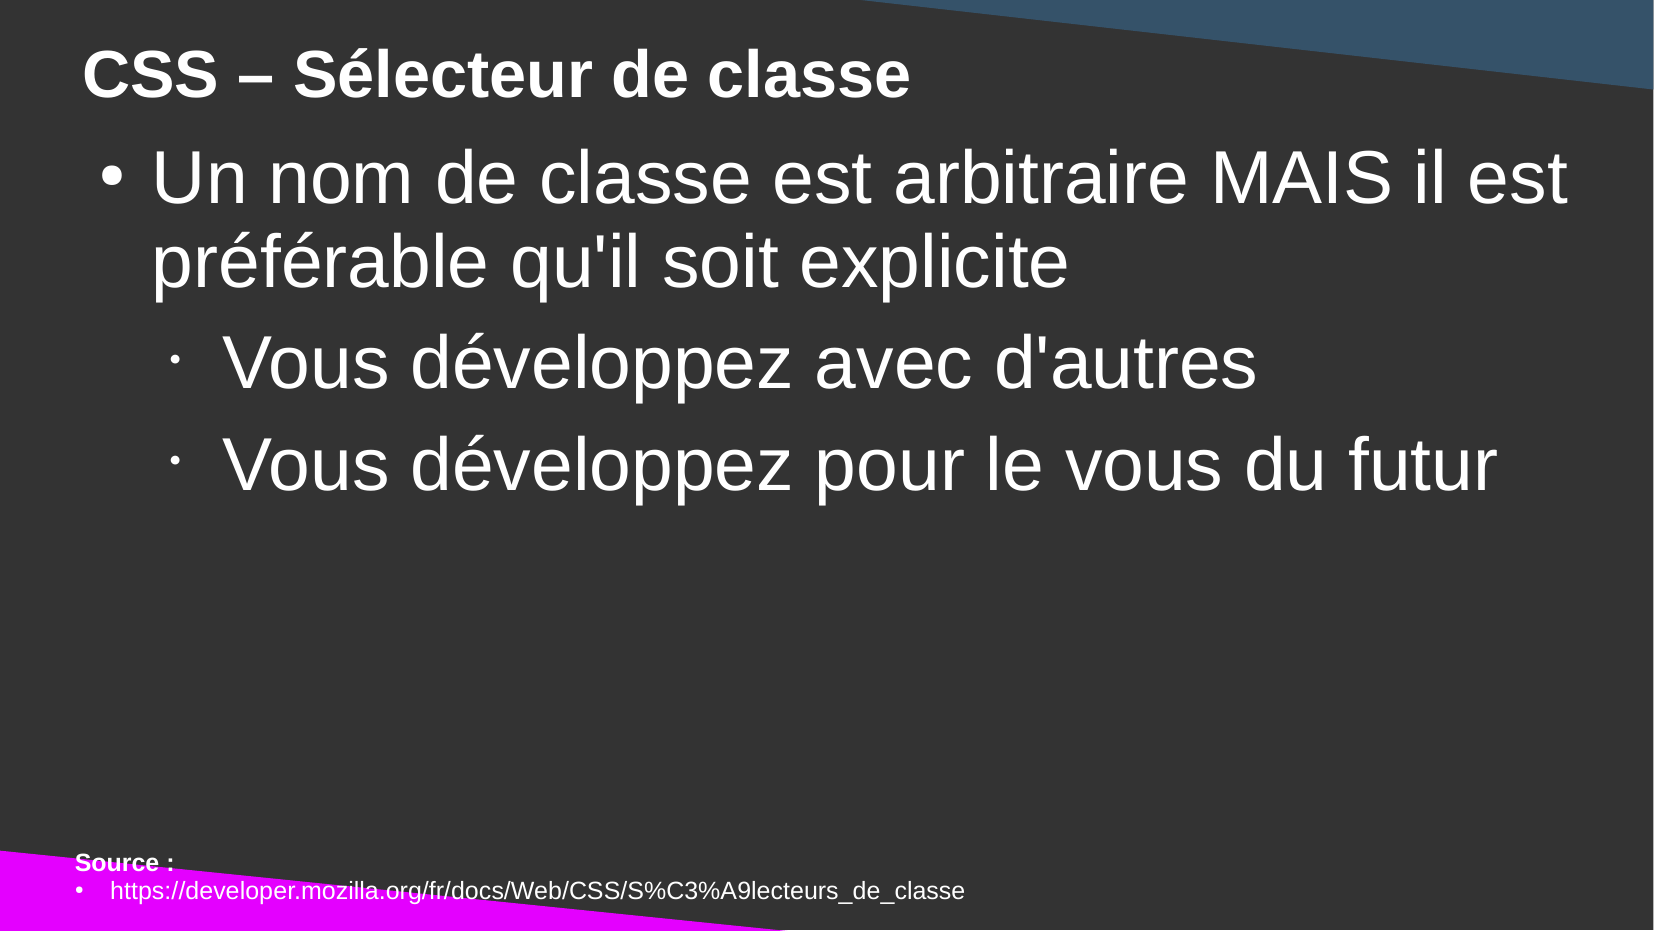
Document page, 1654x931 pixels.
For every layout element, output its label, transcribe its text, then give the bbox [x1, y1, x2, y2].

text_box [0, 850, 788, 931]
title CSS – Sélecteur de classe [82, 37, 1571, 114]
list Un nom de classe est arbitraire MAIS il est préférable qu'il soit explicite Vous développez avec d'autres Vous développez pour le vous du futur [80, 135, 1605, 815]
text_box Source : https://developer.mozilla.org/fr/docs/Web/CSS/S%C3%A9lecteurs_de_classe [60, 841, 1546, 913]
text_box [860, 0, 1654, 90]
